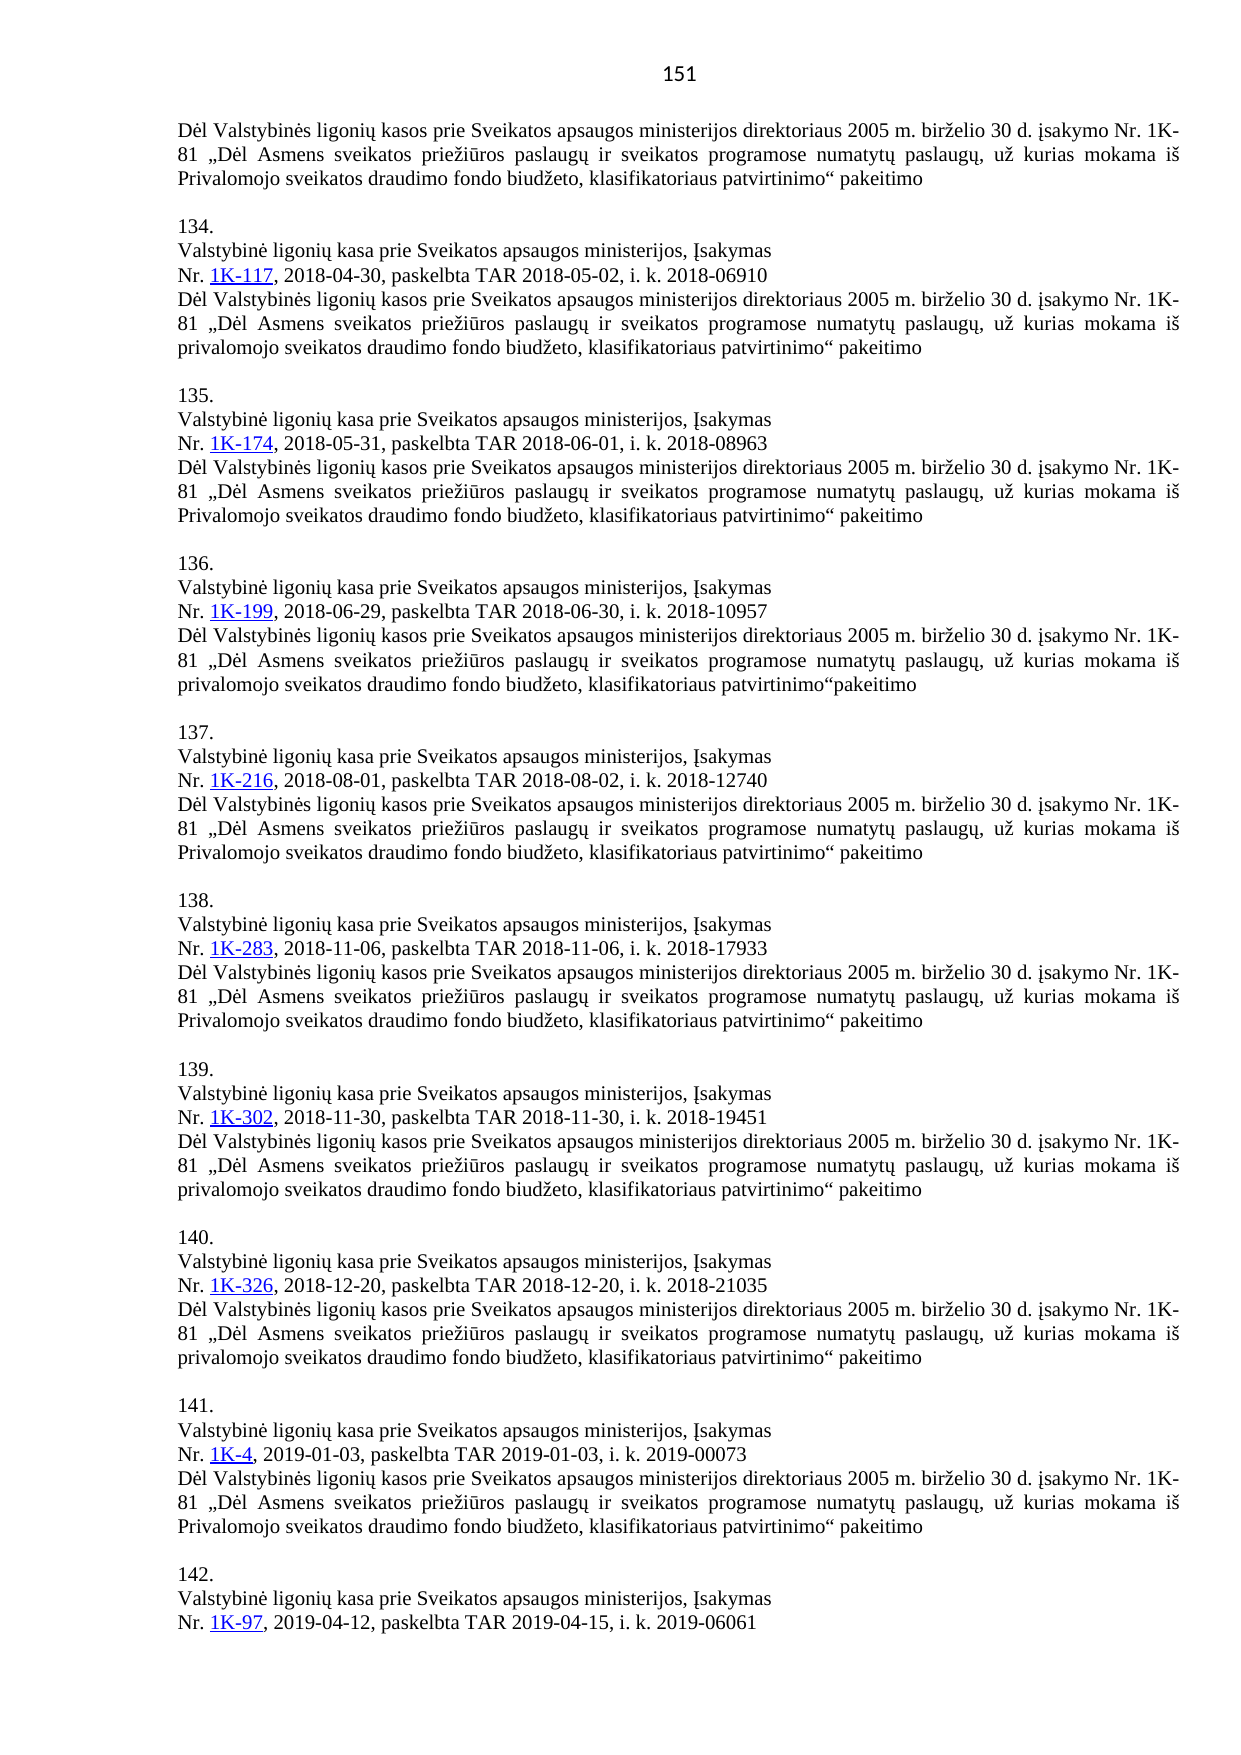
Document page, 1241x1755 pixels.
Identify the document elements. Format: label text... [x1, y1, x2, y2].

text Valstybinė ligonių kasa prie Sveikatos apsaugos ministerijos, Įsakymas [177, 238, 1181, 262]
text Valstybinė ligonių kasa prie Sveikatos apsaugos ministerijos, Įsakymas [177, 575, 1181, 599]
text 140. [177, 1225, 1181, 1249]
text Nr. 1K-199, 2018-06-29, paskelbta TAR 2018-06-30, i. k. 2018-10957 [177, 599, 1181, 623]
text Nr. 1K-283, 2018-11-06, paskelbta TAR 2018-11-06, i. k. 2018-17933 [177, 936, 1181, 960]
text Valstybinė ligonių kasa prie Sveikatos apsaugos ministerijos, Įsakymas [177, 1081, 1181, 1105]
text Dėl Valstybinės ligonių kasos prie Sveikatos apsaugos ministerijos direktoriaus 2005 m. birželio 30 d. įsakymo Nr. 1K-81 „Dėl Asmens sveikatos priežiūros paslaugų ir sveikatos programose numatytų paslaugų, už kurias mokama iš privalomojo sveikatos draudimo fondo biudžeto, klasifikatoriaus patvirtinimo“ pakeitimo [177, 1129, 1181, 1201]
text Nr. 1K-326, 2018-12-20, paskelbta TAR 2018-12-20, i. k. 2018-21035 [177, 1273, 1181, 1297]
text Valstybinė ligonių kasa prie Sveikatos apsaugos ministerijos, Įsakymas [177, 744, 1181, 768]
text Valstybinė ligonių kasa prie Sveikatos apsaugos ministerijos, Įsakymas [177, 407, 1181, 431]
text 137. [177, 720, 1181, 744]
text Dėl Valstybinės ligonių kasos prie Sveikatos apsaugos ministerijos direktoriaus 2005 m. birželio 30 d. įsakymo Nr. 1K-81 „Dėl Asmens sveikatos priežiūros paslaugų ir sveikatos programose numatytų paslaugų, už kurias mokama iš privalomojo sveikatos draudimo fondo biudžeto, klasifikatoriaus patvirtinimo“ pakeitimo [177, 1297, 1181, 1369]
text Nr. 1K-117, 2018-04-30, paskelbta TAR 2018-05-02, i. k. 2018-06910 [177, 262, 1181, 287]
text Valstybinė ligonių kasa prie Sveikatos apsaugos ministerijos, Įsakymas [177, 1249, 1181, 1273]
text 138. [177, 888, 1181, 912]
text Nr. 1K-216, 2018-08-01, paskelbta TAR 2018-08-02, i. k. 2018-12740 [177, 768, 1181, 792]
text Nr. 1K-97, 2019-04-12, paskelbta TAR 2019-04-15, i. k. 2019-06061 [177, 1610, 1181, 1634]
text Dėl Valstybinės ligonių kasos prie Sveikatos apsaugos ministerijos direktoriaus 2005 m. birželio 30 d. įsakymo Nr. 1K-81 „Dėl Asmens sveikatos priežiūros paslaugų ir sveikatos programose numatytų paslaugų, už kurias mokama iš Privalomojo sveikatos draudimo fondo biudžeto, klasifikatoriaus patvirtinimo“ pakeitimo [177, 1466, 1181, 1538]
text Dėl Valstybinės ligonių kasos prie Sveikatos apsaugos ministerijos direktoriaus 2005 m. birželio 30 d. įsakymo Nr. 1K-81 „Dėl Asmens sveikatos priežiūros paslaugų ir sveikatos programose numatytų paslaugų, už kurias mokama iš Privalomojo sveikatos draudimo fondo biudžeto, klasifikatoriaus patvirtinimo“ pakeitimo [177, 455, 1181, 527]
text Dėl Valstybinės ligonių kasos prie Sveikatos apsaugos ministerijos direktoriaus 2005 m. birželio 30 d. įsakymo Nr. 1K-81 „Dėl Asmens sveikatos priežiūros paslaugų ir sveikatos programose numatytų paslaugų, už kurias mokama iš privalomojo sveikatos draudimo fondo biudžeto, klasifikatoriaus patvirtinimo“pakeitimo [177, 623, 1181, 696]
text Valstybinė ligonių kasa prie Sveikatos apsaugos ministerijos, Įsakymas [177, 912, 1181, 936]
text 139. [177, 1057, 1181, 1081]
text Valstybinė ligonių kasa prie Sveikatos apsaugos ministerijos, Įsakymas [177, 1586, 1181, 1610]
text Dėl Valstybinės ligonių kasos prie Sveikatos apsaugos ministerijos direktoriaus 2005 m. birželio 30 d. įsakymo Nr. 1K-81 „Dėl Asmens sveikatos priežiūros paslaugų ir sveikatos programose numatytų paslaugų, už kurias mokama iš Privalomojo sveikatos draudimo fondo biudžeto, klasifikatoriaus patvirtinimo“ pakeitimo [177, 792, 1181, 864]
text Dėl Valstybinės ligonių kasos prie Sveikatos apsaugos ministerijos direktoriaus 2005 m. birželio 30 d. įsakymo Nr. 1K-81 „Dėl Asmens sveikatos priežiūros paslaugų ir sveikatos programose numatytų paslaugų, už kurias mokama iš Privalomojo sveikatos draudimo fondo biudžeto, klasifikatoriaus patvirtinimo“ pakeitimo [177, 960, 1181, 1032]
text Nr. 1K-4, 2019-01-03, paskelbta TAR 2019-01-03, i. k. 2019-00073 [177, 1442, 1181, 1466]
text 141. [177, 1393, 1181, 1417]
text Dėl Valstybinės ligonių kasos prie Sveikatos apsaugos ministerijos direktoriaus 2005 m. birželio 30 d. įsakymo Nr. 1K-81 „Dėl Asmens sveikatos priežiūros paslaugų ir sveikatos programose numatytų paslaugų, už kurias mokama iš Privalomojo sveikatos draudimo fondo biudžeto, klasifikatoriaus patvirtinimo“ pakeitimo [177, 118, 1181, 190]
text Valstybinė ligonių kasa prie Sveikatos apsaugos ministerijos, Įsakymas [177, 1417, 1181, 1442]
text 134. [177, 214, 1181, 238]
text Nr. 1K-302, 2018-11-30, paskelbta TAR 2018-11-30, i. k. 2018-19451 [177, 1105, 1181, 1129]
text 135. [177, 383, 1181, 407]
text 136. [177, 551, 1181, 575]
text Nr. 1K-174, 2018-05-31, paskelbta TAR 2018-06-01, i. k. 2018-08963 [177, 431, 1181, 455]
text Dėl Valstybinės ligonių kasos prie Sveikatos apsaugos ministerijos direktoriaus 2005 m. birželio 30 d. įsakymo Nr. 1K-81 „Dėl Asmens sveikatos priežiūros paslaugų ir sveikatos programose numatytų paslaugų, už kurias mokama iš privalomojo sveikatos draudimo fondo biudžeto, klasifikatoriaus patvirtinimo“ pakeitimo [177, 287, 1181, 359]
text 142. [177, 1562, 1181, 1586]
